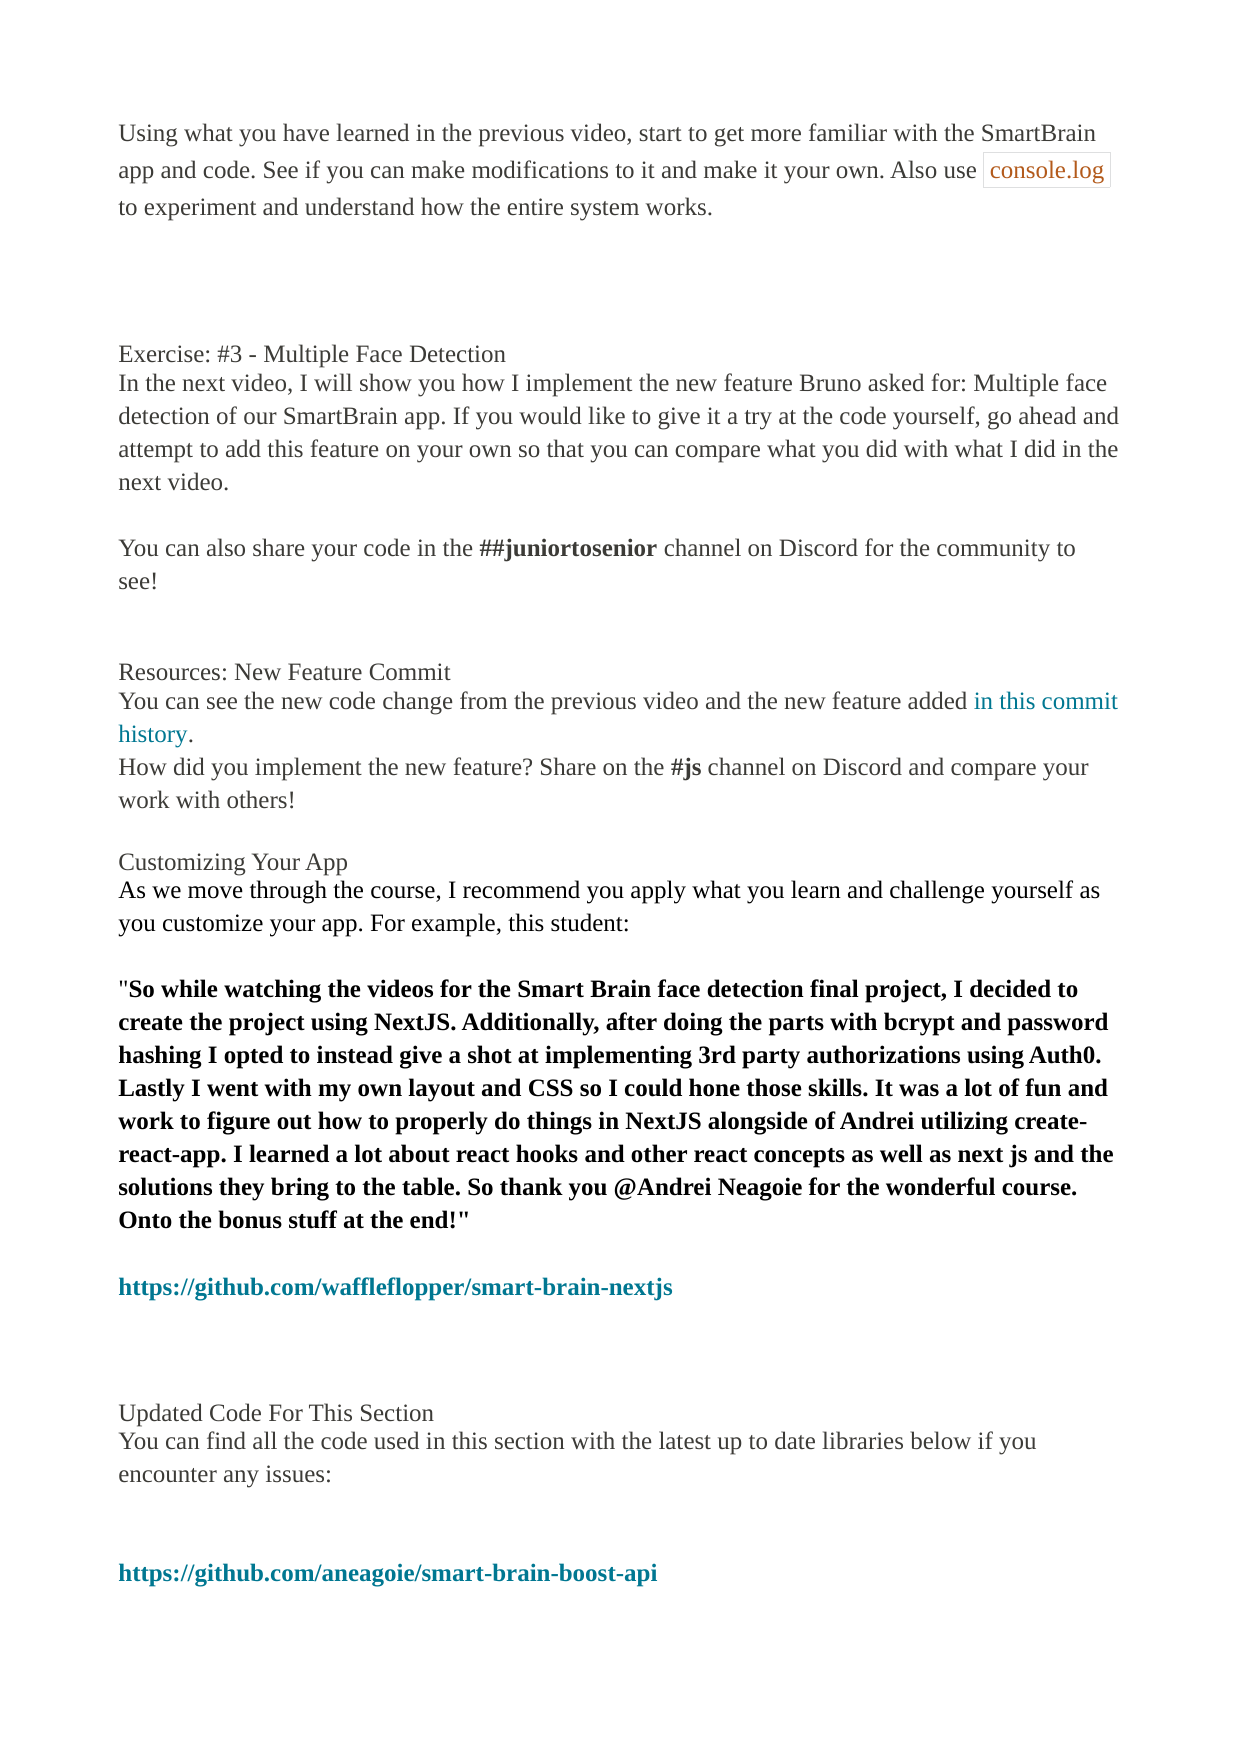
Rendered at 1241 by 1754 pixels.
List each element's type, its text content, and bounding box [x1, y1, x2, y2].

text Customizing Your App [118, 847, 1122, 875]
text In the next video, I will show you how I implement the new feature Bruno asked for: Multiple face detection of our SmartBrain app. If you would like to give it a try at the code yourself, go ahead and attempt to add this feature on your own so that you can compare what you did with what I did in the next video. You can also share your code in the ##juniortosenior channel on Discord for the community to see! [118, 368, 1122, 595]
text Exercise: #3 - Multiple Face Detection [118, 339, 1122, 368]
text You can find all the code used in this section with the latest up to date libraries below if you encounter any issues: https://github.com/aneagoie/smart-brain-boost-api [118, 1426, 1122, 1587]
text How did you implement the new feature? Share on the #js channel on Discord and compare your work with others! [118, 752, 1122, 813]
text Using what you have learned in the previous video, start to get more familiar with the SmartBrain app and code. See if you can make modifications to it and make it your own. Also use console.log to experiment and understand how the entire system works. [118, 118, 1122, 220]
text Updated Code For This Section [118, 1398, 1122, 1426]
text As we move through the course, I recommend you apply what you learn and challenge yourself as you customize your app. For example, this student: "So while watching the videos for the Smart Brain face detection final project, I decided to create the project using NextJS. Additionally, after doing the parts with bcrypt and password hashing I opted to instead give a shot at implementing 3rd party authorizations using Auth0. Lastly I went with my own layout and CSS so I could hone those skills. It was a lot of fun and work to figure out how to properly do things in NextJS alongside of Andrei utilizing create-react-app. I learned a lot about react hooks and other react concepts as well as next js and the solutions they bring to the table. So thank you @Andrei Neagoie for the wonderful course. Onto the bonus stuff at the end!" https://github.com/waffleflopper/smart-brain-nextjs [118, 875, 1122, 1300]
text Resources: New Feature Commit [118, 657, 1122, 686]
text You can see the new code change from the previous video and the new feature added in this commit history. [118, 686, 1122, 747]
